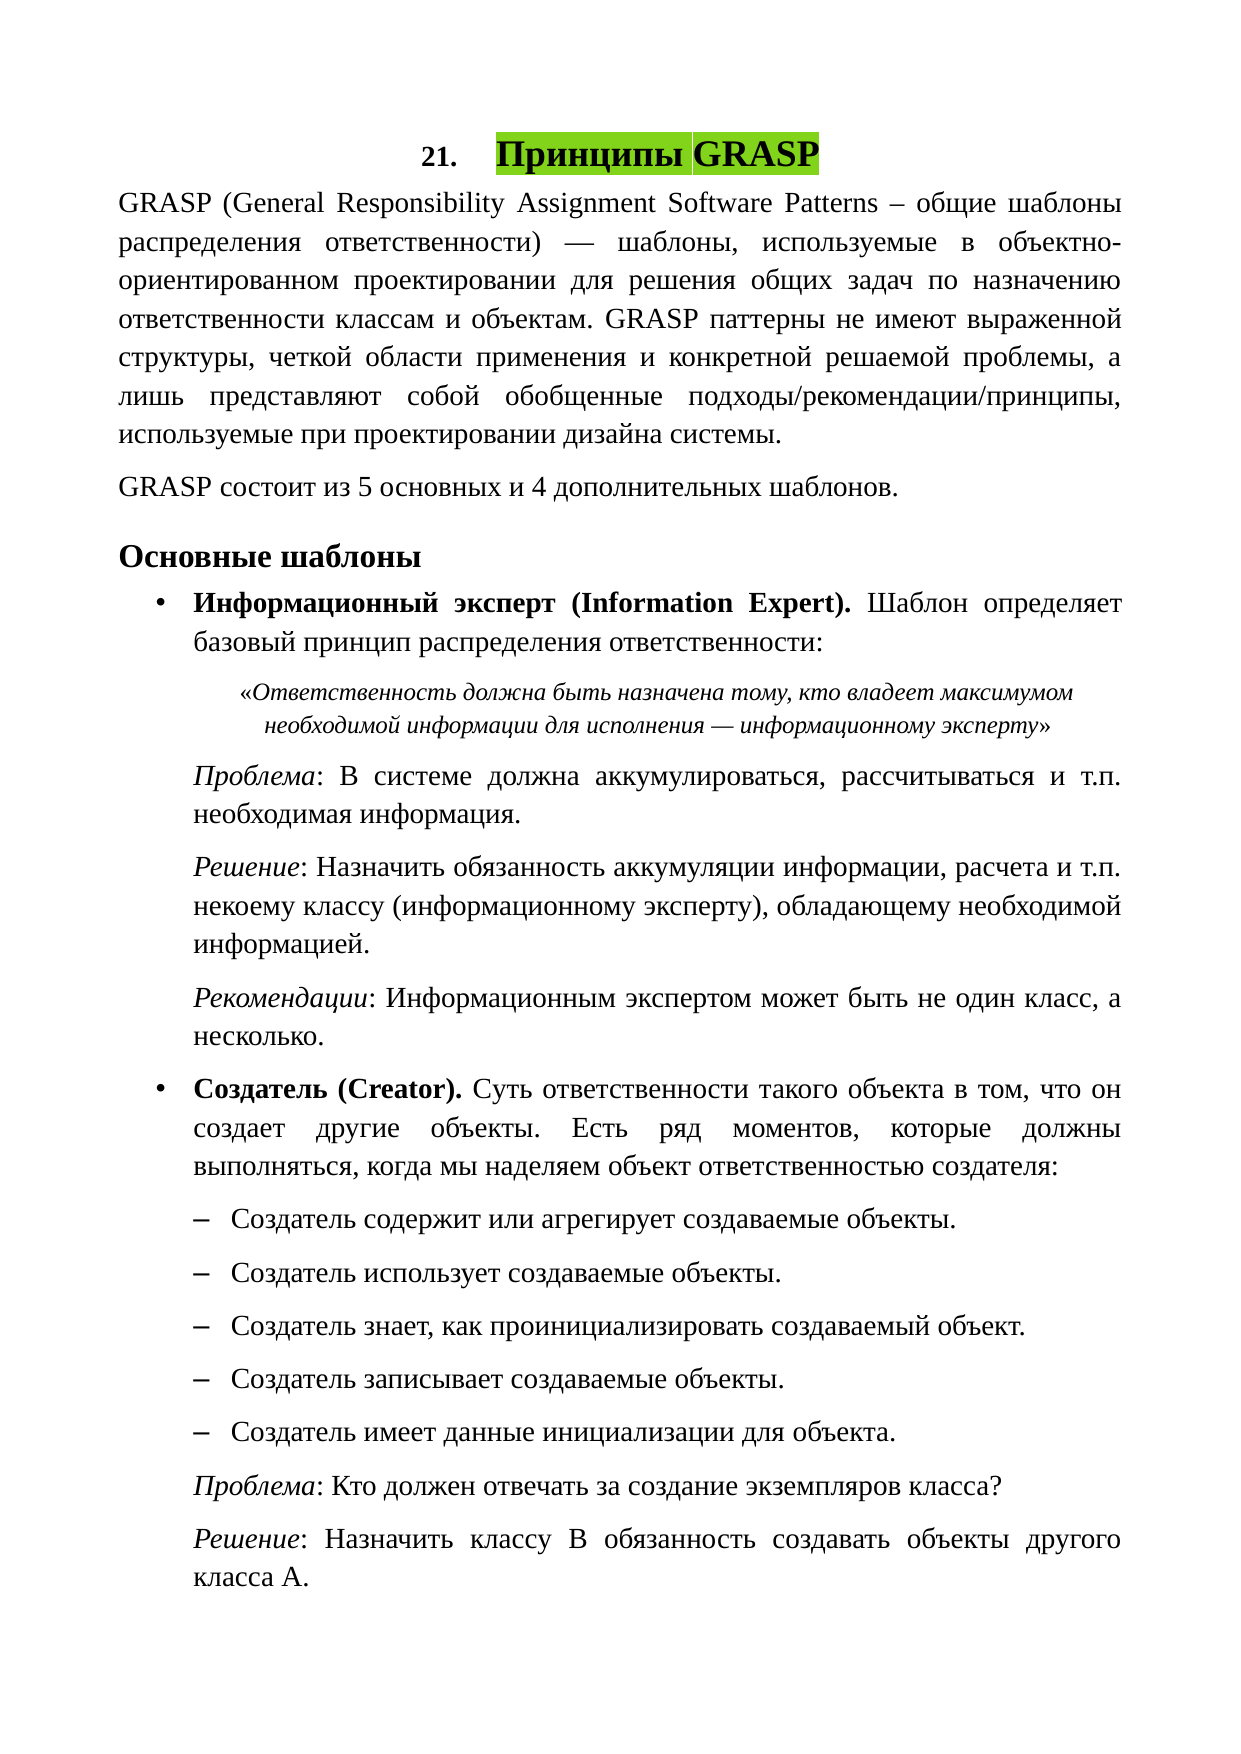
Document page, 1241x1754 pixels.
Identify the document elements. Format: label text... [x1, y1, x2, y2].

list Информационный эксперт (Information Expert). Шаблон определяет базовый принцип распределения ответственности: [156, 585, 1122, 658]
list Проблема: Кто должен отвечать за создание экземпляров класса? [156, 1468, 1122, 1501]
text GRASP состоит из 5 основных и 4 дополнительных шаблонов. [118, 469, 1122, 503]
subtitle Основные шаблоны [118, 543, 1122, 573]
list Создатель содержит или агрегирует создаваемые объекты. [193, 1202, 1122, 1235]
list Создатель записывает создаваемые объекты. [193, 1361, 1122, 1395]
list Создатель использует создаваемые объекты. [193, 1255, 1122, 1288]
text GRASP (General Responsibility Assignment Software Patterns – общие шаблоны распределения ответственности) — шаблоны, используемые в объектно-ориентированном проектировании для решения общих задач по назначению ответственности классам и объектам. GRASP паттерны не имеют выраженной структуры, четкой области применения и конкретной решаемой проблемы, а лишь представляют собой обобщенные подходы/рекомендации/принципы, используемые при проектировании дизайна системы. [118, 185, 1122, 450]
list Рекомендации: Информационным экспертом может быть не один класс, а несколько. [156, 980, 1122, 1052]
list «Ответственность должна быть назначена тому, кто владеет максимумом необходимой информации для исполнения — информационному эксперту» [156, 677, 1122, 739]
list Проблема: В системе должна аккумулироваться, рассчитываться и т.п. необходимая информация. [156, 758, 1122, 830]
list Решение: Назначить классу В обязанность создавать объекты другого класса А. [156, 1521, 1122, 1593]
list Решение: Назначить обязанность аккумуляции информации, расчета и т.п. некоему классу (информационному эксперту), обладающему необходимой информацией. [156, 849, 1122, 960]
list Создатель (Creator). Суть ответственности такого объекта в том, что он создает другие объекты. Есть ряд моментов, которые должны выполняться, когда мы наделяем объект ответственностью создателя: [156, 1071, 1122, 1182]
subtitle Принципы GRASP [118, 143, 1122, 173]
list Создатель знает, как проинициализировать создаваемый объект. [193, 1308, 1122, 1342]
list Создатель имеет данные инициализации для объекта. [193, 1414, 1122, 1448]
